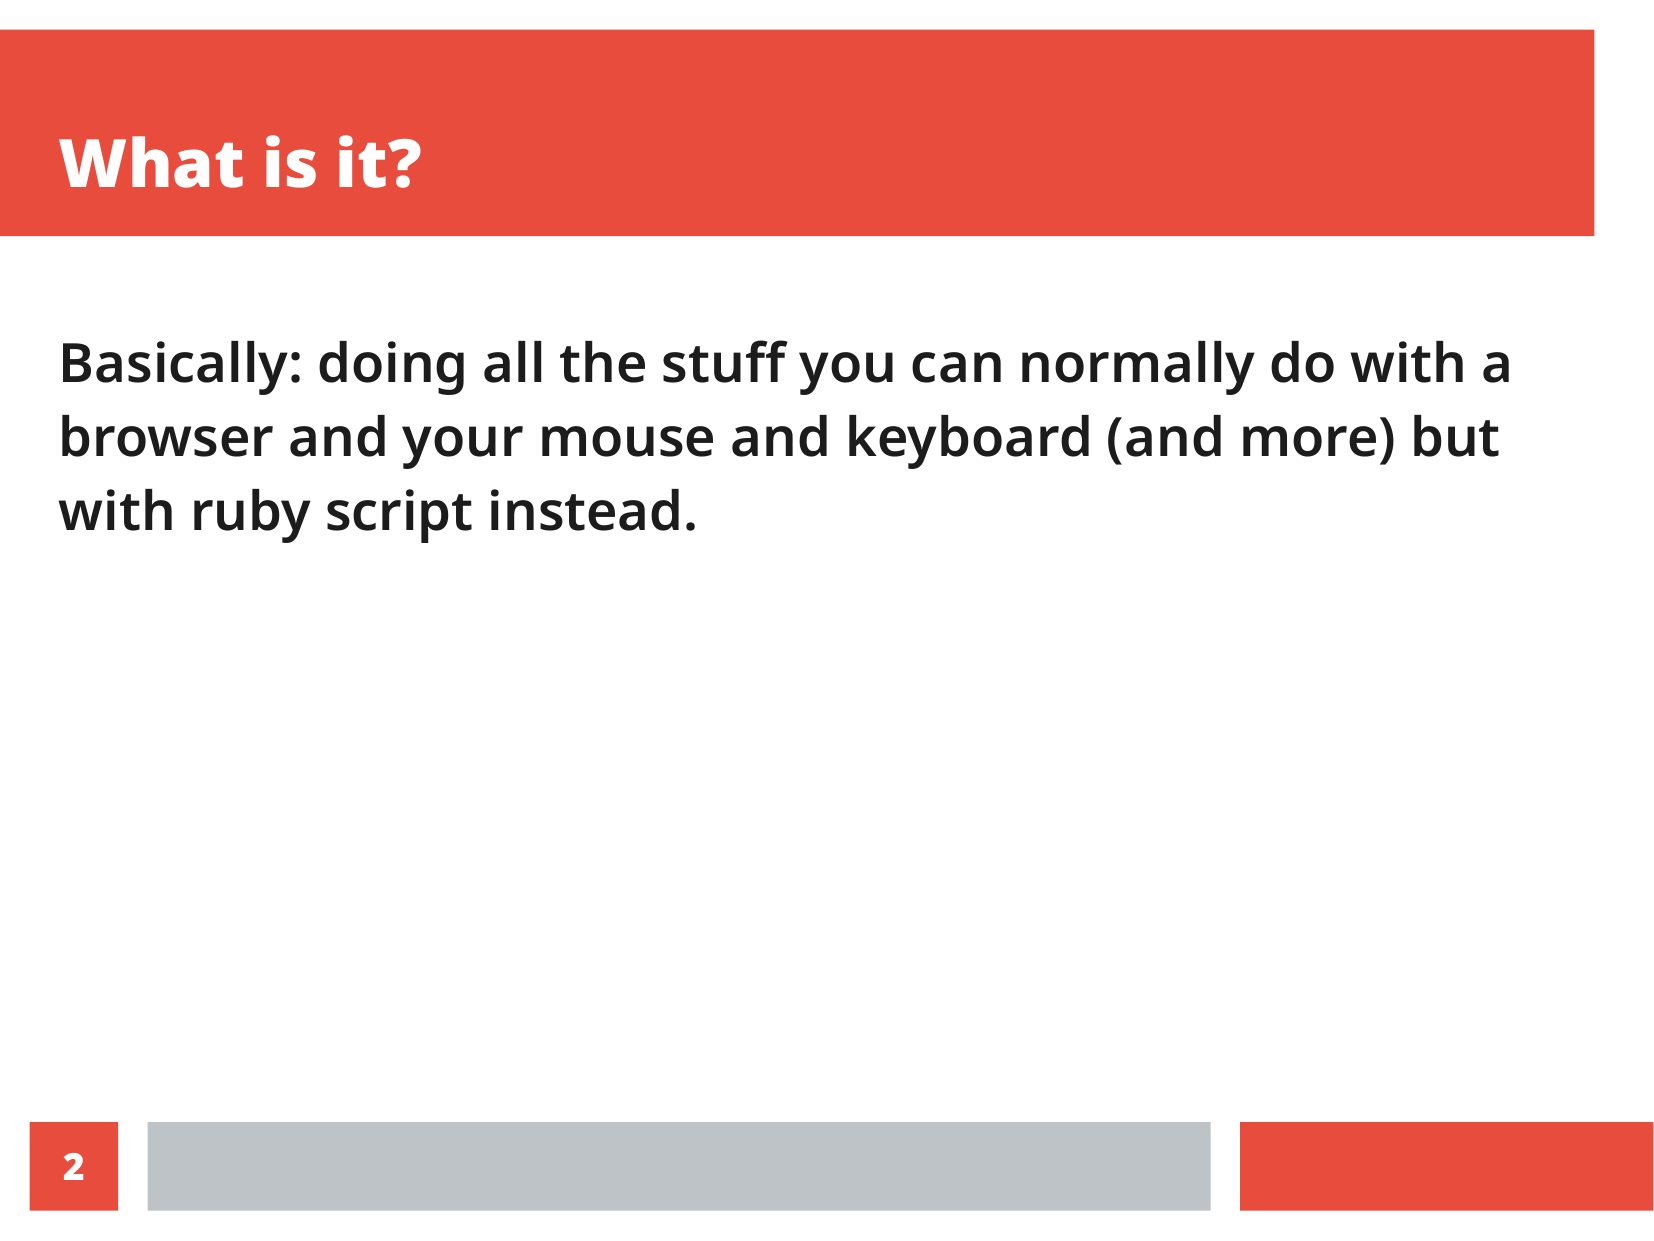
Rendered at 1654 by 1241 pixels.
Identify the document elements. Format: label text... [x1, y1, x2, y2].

title What is it? [59, 59, 1595, 207]
list Basically: doing all the stuff you can normally do with a browser and your mouse and keyboard (and more) but with ruby script instead. [59, 324, 1565, 1093]
